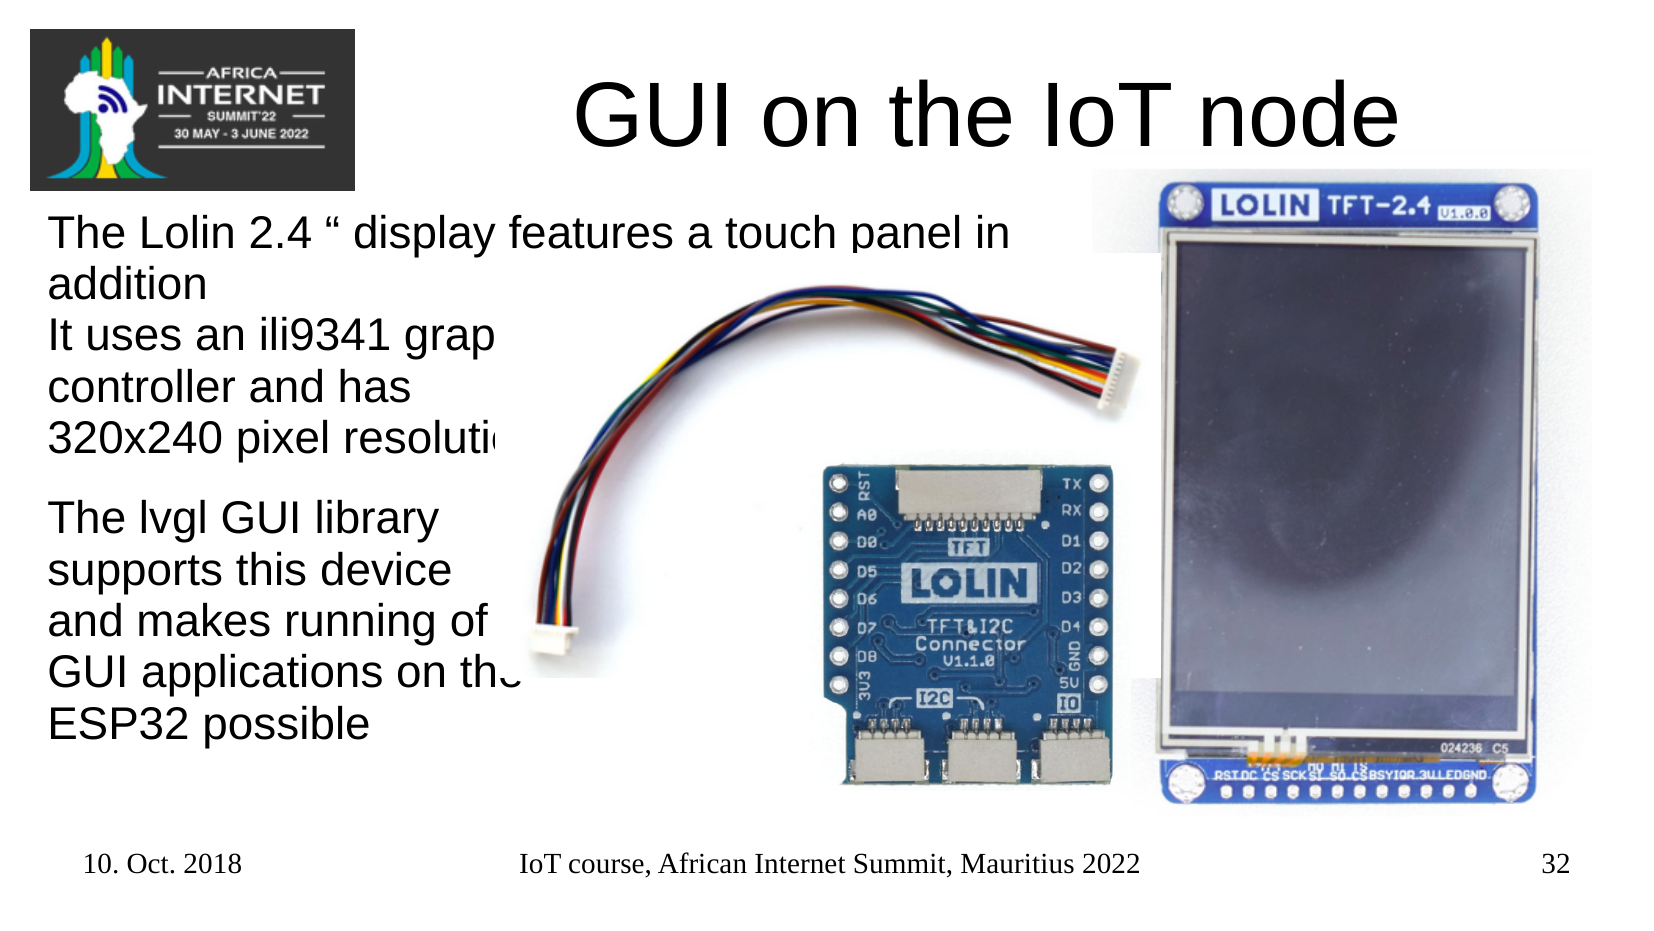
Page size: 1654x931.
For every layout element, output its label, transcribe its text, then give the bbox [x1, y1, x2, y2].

picture [30, 29, 355, 191]
picture [495, 149, 1592, 827]
title GUI on the IoT node [403, 37, 1571, 193]
list The Lolin 2.4 “ display features a touch panel in addition It uses an ili9341 graphics controller and has 320x240 pixel resolution The lvgl GUI library supports this device and makes running of GUI applications on the ESP32 possible [47, 206, 1092, 827]
